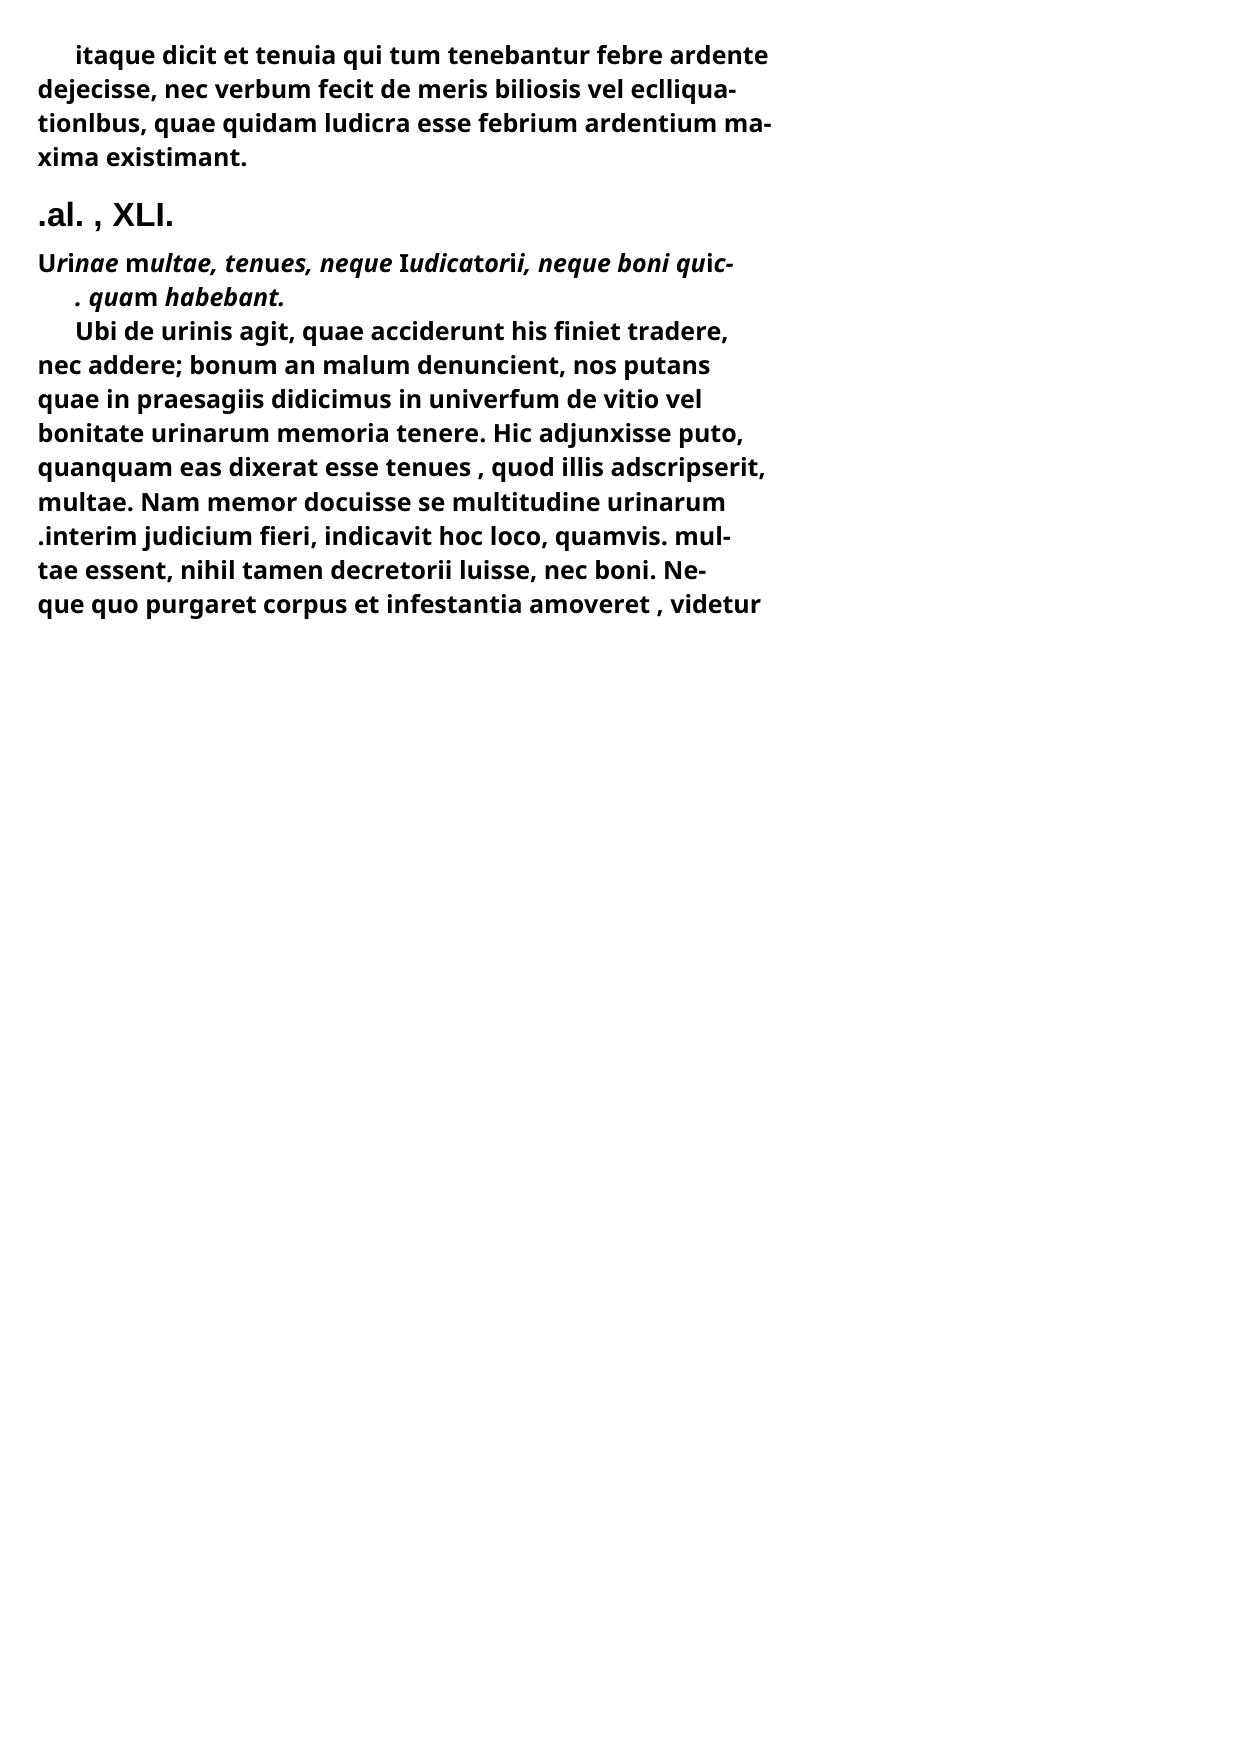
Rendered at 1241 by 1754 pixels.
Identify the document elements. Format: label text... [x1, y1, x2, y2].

text itaque dicit et tenuia qui tum tenebantur febre ardente dejecisse, nec verbum fecit de meris biliosis vel eclliqua- tionlbus, quae quidam ludicra esse febrium ardentium ma- xima existimant. [37, 37, 1203, 174]
text Ubi de urinis agit, quae acciderunt his finiet tradere, nec addere; bonum an malum denuncient, nos putans quae in praesagiis didicimus in univerfum de vitio vel bonitate urinarum memoria tenere. Hic adjunxisse puto, quanquam eas dixerat esse tenues , quod illis adscripserit, multae. Nam memor docuisse se multitudine urinarum .interim judicium fieri, indicavit hoc loco, quamvis. mul- tae essent, nihil tamen decretorii luisse, nec boni. Ne- que quo purgaret corpus et infestantia amoveret , videtur [37, 314, 1203, 620]
subtitle .al. , XLI. [37, 194, 1203, 233]
text Urinae multae, tenues, neque Iudicatorii, neque boni quic- . quam habebant. [37, 246, 1203, 314]
